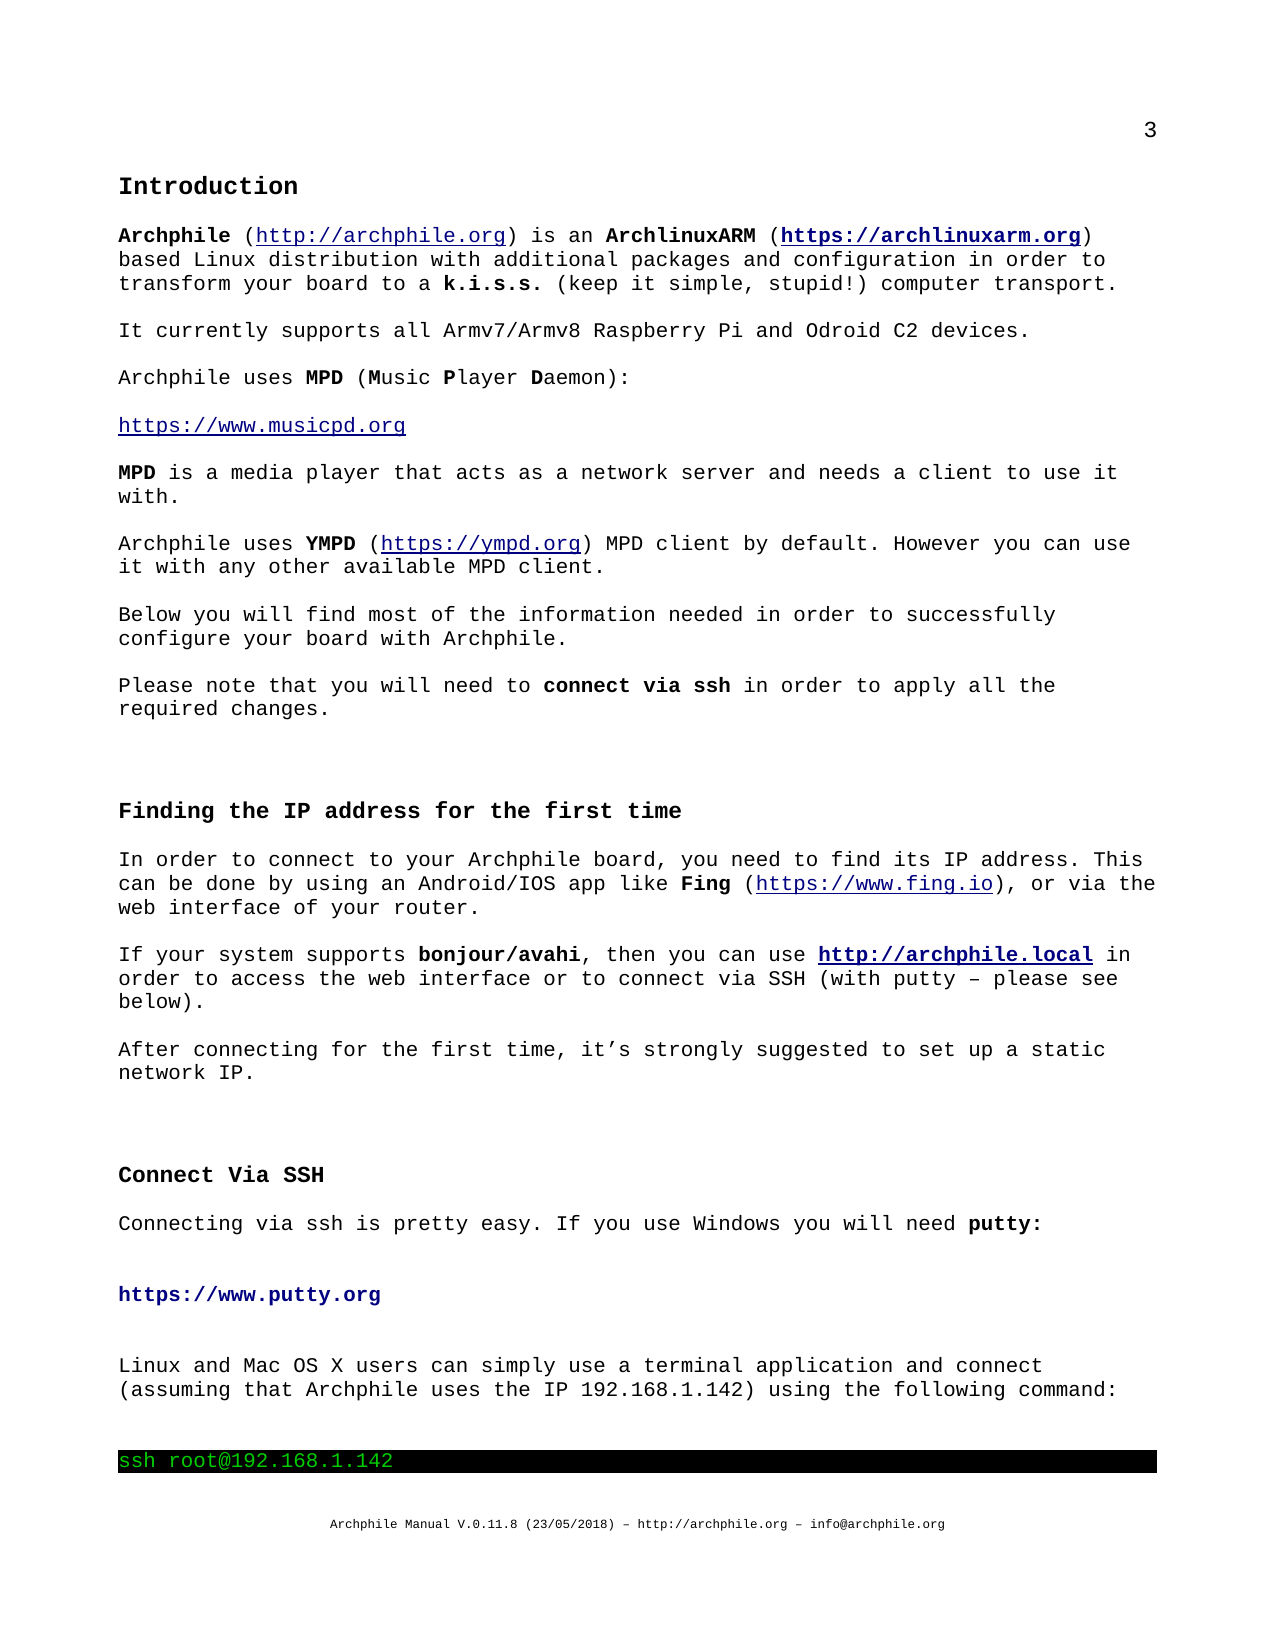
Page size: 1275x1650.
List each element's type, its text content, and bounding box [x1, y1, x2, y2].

text Connecting via ssh is pretty easy. If you use Windows you will need putty: [118, 1213, 1157, 1237]
text Below you will find most of the information needed in order to successfully configure your board with Archphile. [118, 604, 1157, 651]
text Archphile uses MPD (Music Player Daemon): [118, 367, 1157, 391]
text Connect Via SSH [118, 1164, 1157, 1190]
text Please note that you will need to connect via ssh in order to apply all the required changes. [118, 675, 1157, 722]
text https://www.musicpd.org [118, 415, 1157, 438]
text ssh root@192.168.1.142 [118, 1450, 1157, 1473]
text MPD is a media player that acts as a network server and needs a client to use it with. [118, 462, 1157, 509]
text After connecting for the first time, it’s strongly suggested to set up a static network IP. [118, 1039, 1157, 1086]
text If your system supports bonjour/avahi, then you can use http://archphile.local in order to access the web interface or to connect via SSH (with putty – please see below). [118, 944, 1157, 1015]
text Archphile uses YMPD (https://ympd.org) MPD client by default. However you can use it with any other available MPD client. [118, 533, 1157, 580]
text Finding the IP address for the first time [118, 800, 1157, 826]
text In order to connect to your Archphile board, you need to find its IP address. This can be done by using an Android/IOS app like Fing (https://www.fing.io), or via the web interface of your router. [118, 849, 1157, 920]
text Introduction [118, 173, 1157, 202]
text https://www.putty.org [118, 1284, 1157, 1308]
text Archphile (http://archphile.org) is an ArchlinuxARM (https://archlinuxarm.org) based Linux distribution with additional packages and configuration in order to transform your board to a k.i.s.s. (keep it simple, stupid!) computer transport. [118, 226, 1157, 296]
text Linux and Mac OS X users can simply use a terminal application and connect (assuming that Archphile uses the IP 192.168.1.142) using the following command: [118, 1355, 1157, 1402]
text It currently supports all Armv7/Armv8 Raspberry Pi and Odroid C2 devices. [118, 320, 1157, 344]
